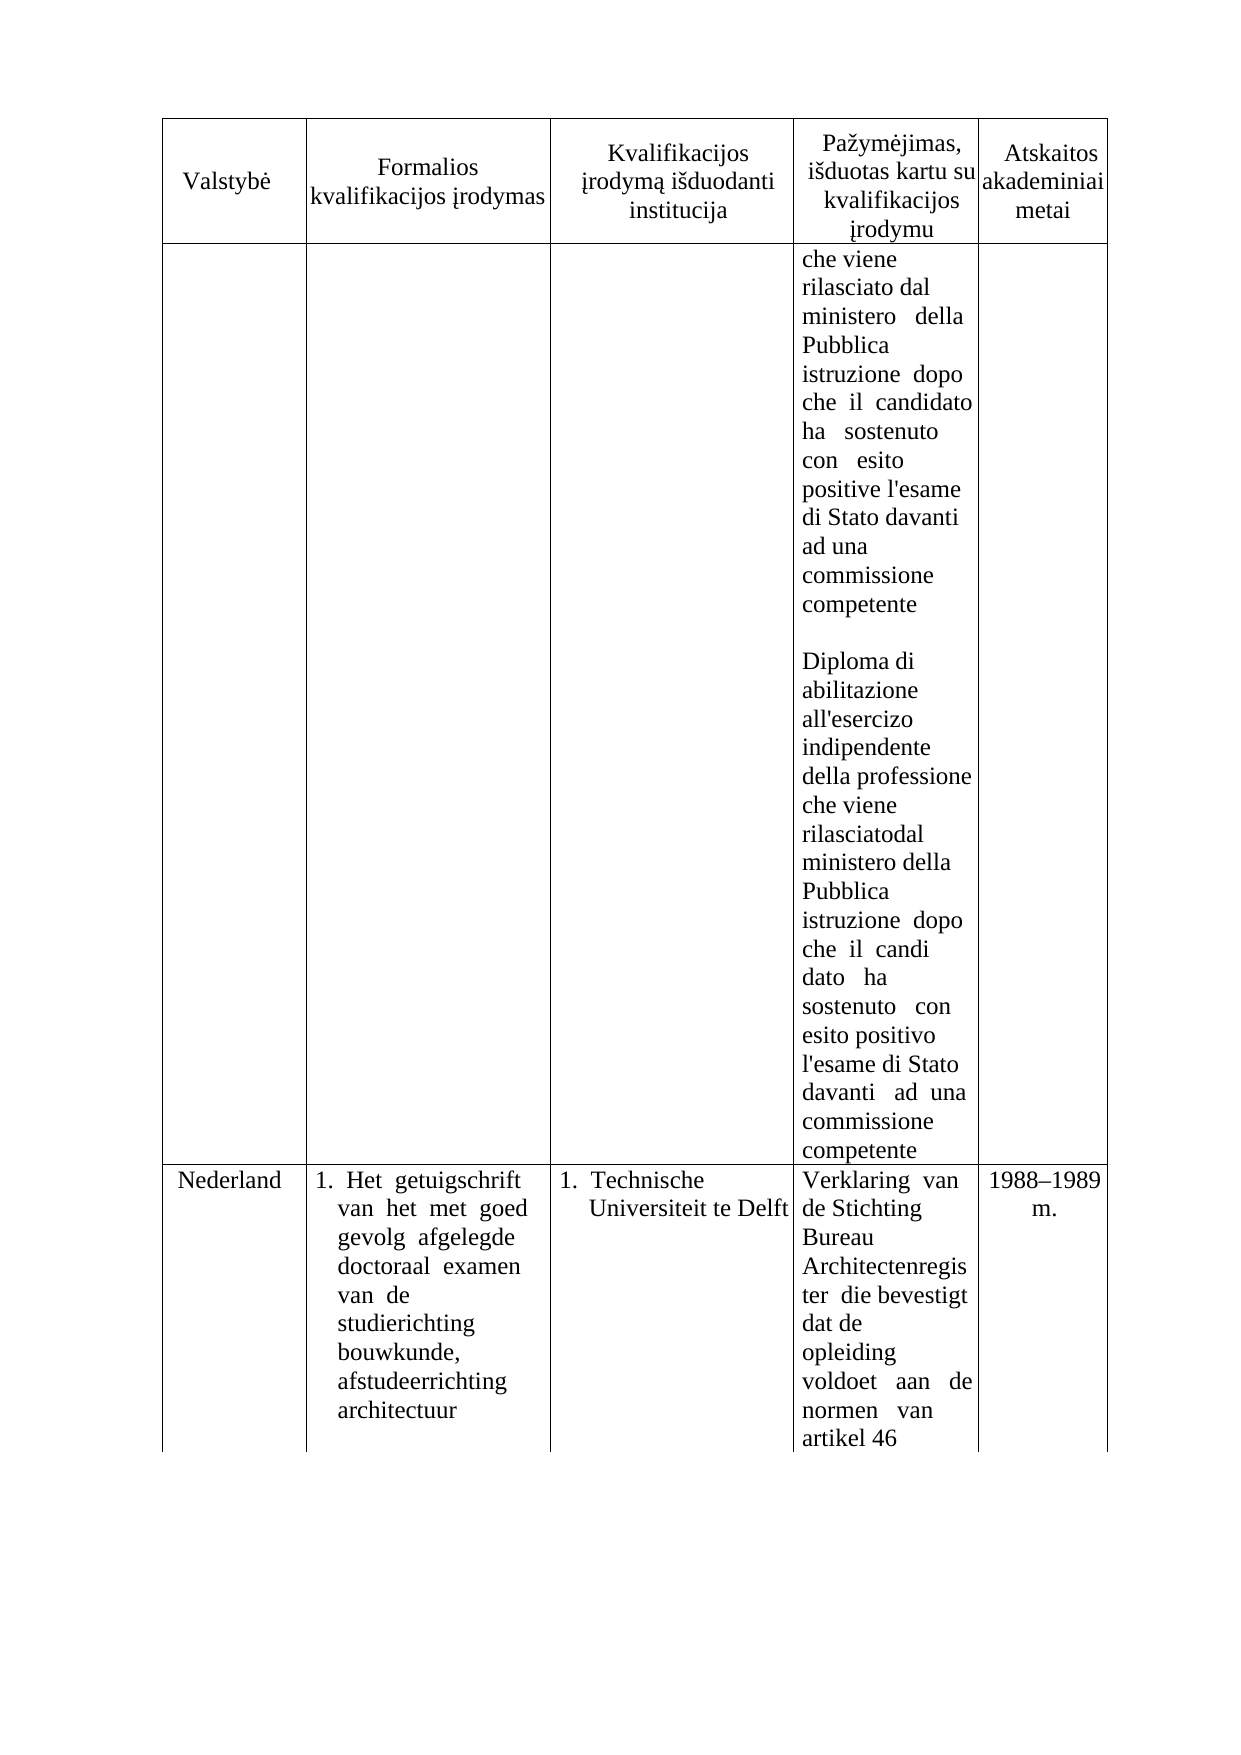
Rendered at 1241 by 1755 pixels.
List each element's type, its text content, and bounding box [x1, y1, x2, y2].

table_header Atskaitos akademiniai metai [979, 119, 1107, 243]
table_cell 1988–1989 m. [979, 1165, 1107, 1452]
table_cell [163, 244, 306, 1164]
table_cell [307, 244, 550, 1164]
table_cell Nederland [163, 1165, 306, 1452]
table_header Kvalifikacijos įrodymą išduodanti institucija [551, 119, 793, 243]
table_cell Verklaring van de Stichting Bureau Architectenregister die bevestigt dat de opleiding voldoet aan de normen van artikel 46 [794, 1165, 978, 1452]
table_cell 1. Technische Universiteit te Delft [551, 1165, 793, 1452]
table_cell 1. Het getuigschrift van het met goed gevolg afgelegde doctoraal examen van de studierichting bouwkunde, afstudeerrichting architectuur [307, 1165, 550, 1452]
table_header Pažymėjimas, išduotas kartu su kvalifikacijos įrodymu [794, 119, 978, 243]
table_header Formalios kvalifikacijos įrodymas [307, 119, 550, 243]
table_cell [979, 244, 1107, 1164]
table_header Valstybė [163, 119, 306, 243]
table_cell [551, 244, 793, 1164]
table_cell che viene rilasciato dal ministero della Pubblica istruzione dopo che il candidato ha sostenuto con esito positive l'esame di Stato davanti ad una commissione competente Diploma di abilitazione all'esercizo indipendente della professione che viene rilasciatodal ministero della Pubblica istruzione dopo che il candi dato ha sostenuto con esito positivo l'esame di Stato davanti ad una commissione competente [794, 244, 978, 1164]
